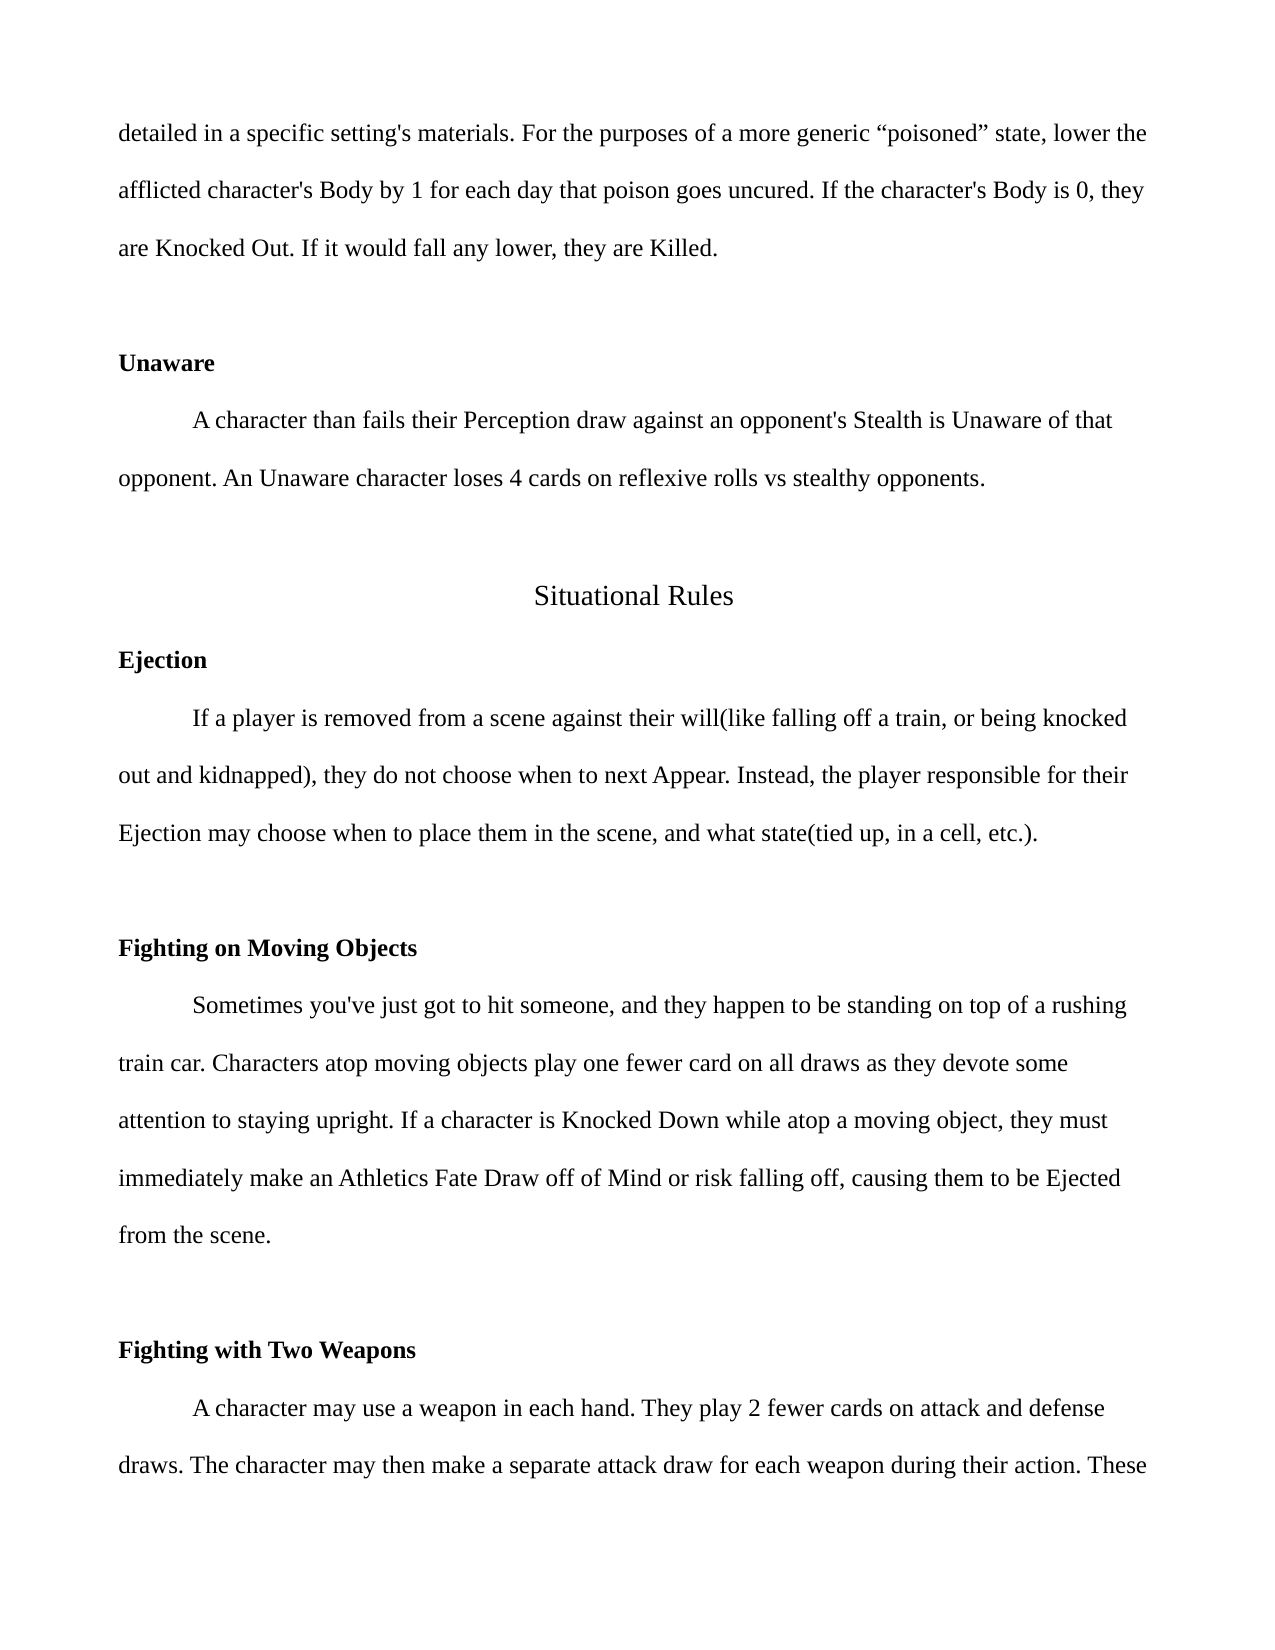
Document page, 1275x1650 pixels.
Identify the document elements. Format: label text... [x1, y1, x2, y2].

text detailed in a specific setting's materials. For the purposes of a more generic “poisoned” state, lower the afflicted character's Body by 1 for each day that poison goes uncured. If the character's Body is 0, they are Knocked Out. If it would fall any lower, they are Killed. [118, 118, 1157, 262]
text Situational Rules [118, 578, 1157, 612]
text If a player is removed from a scene against their will(like falling off a train, or being knocked out and kidnapped), they do not choose when to next Appear. Instead, the player responsible for their Ejection may choose when to place them in the scene, and what state(tied up, in a cell, etc.). [118, 703, 1157, 846]
text Fighting with Two Weapons [118, 1335, 1157, 1364]
text Ejection [118, 645, 1157, 674]
text A character may use a weapon in each hand. They play 2 fewer cards on attack and defense draws. The character may then make a separate attack draw for each weapon during their action. These [118, 1393, 1157, 1479]
text Fighting on Moving Objects [118, 933, 1157, 961]
text A character than fails their Perception draw against an opponent's Stealth is Unaware of that [118, 406, 1157, 434]
text opponent. An Unaware character loses 4 cards on reflexive rolls vs stealthy opponents. [118, 463, 1157, 492]
text Sometimes you've just got to hit someone, and they happen to be standing on top of a rushing train car. Characters atop moving objects play one fewer card on all draws as they devote some attention to staying upright. If a character is Knocked Down while atop a moving object, they must immediately make an Athletics Fate Draw off of Mind or risk falling off, causing them to be Ejected from the scene. [118, 990, 1157, 1249]
text Unaware [118, 348, 1157, 377]
